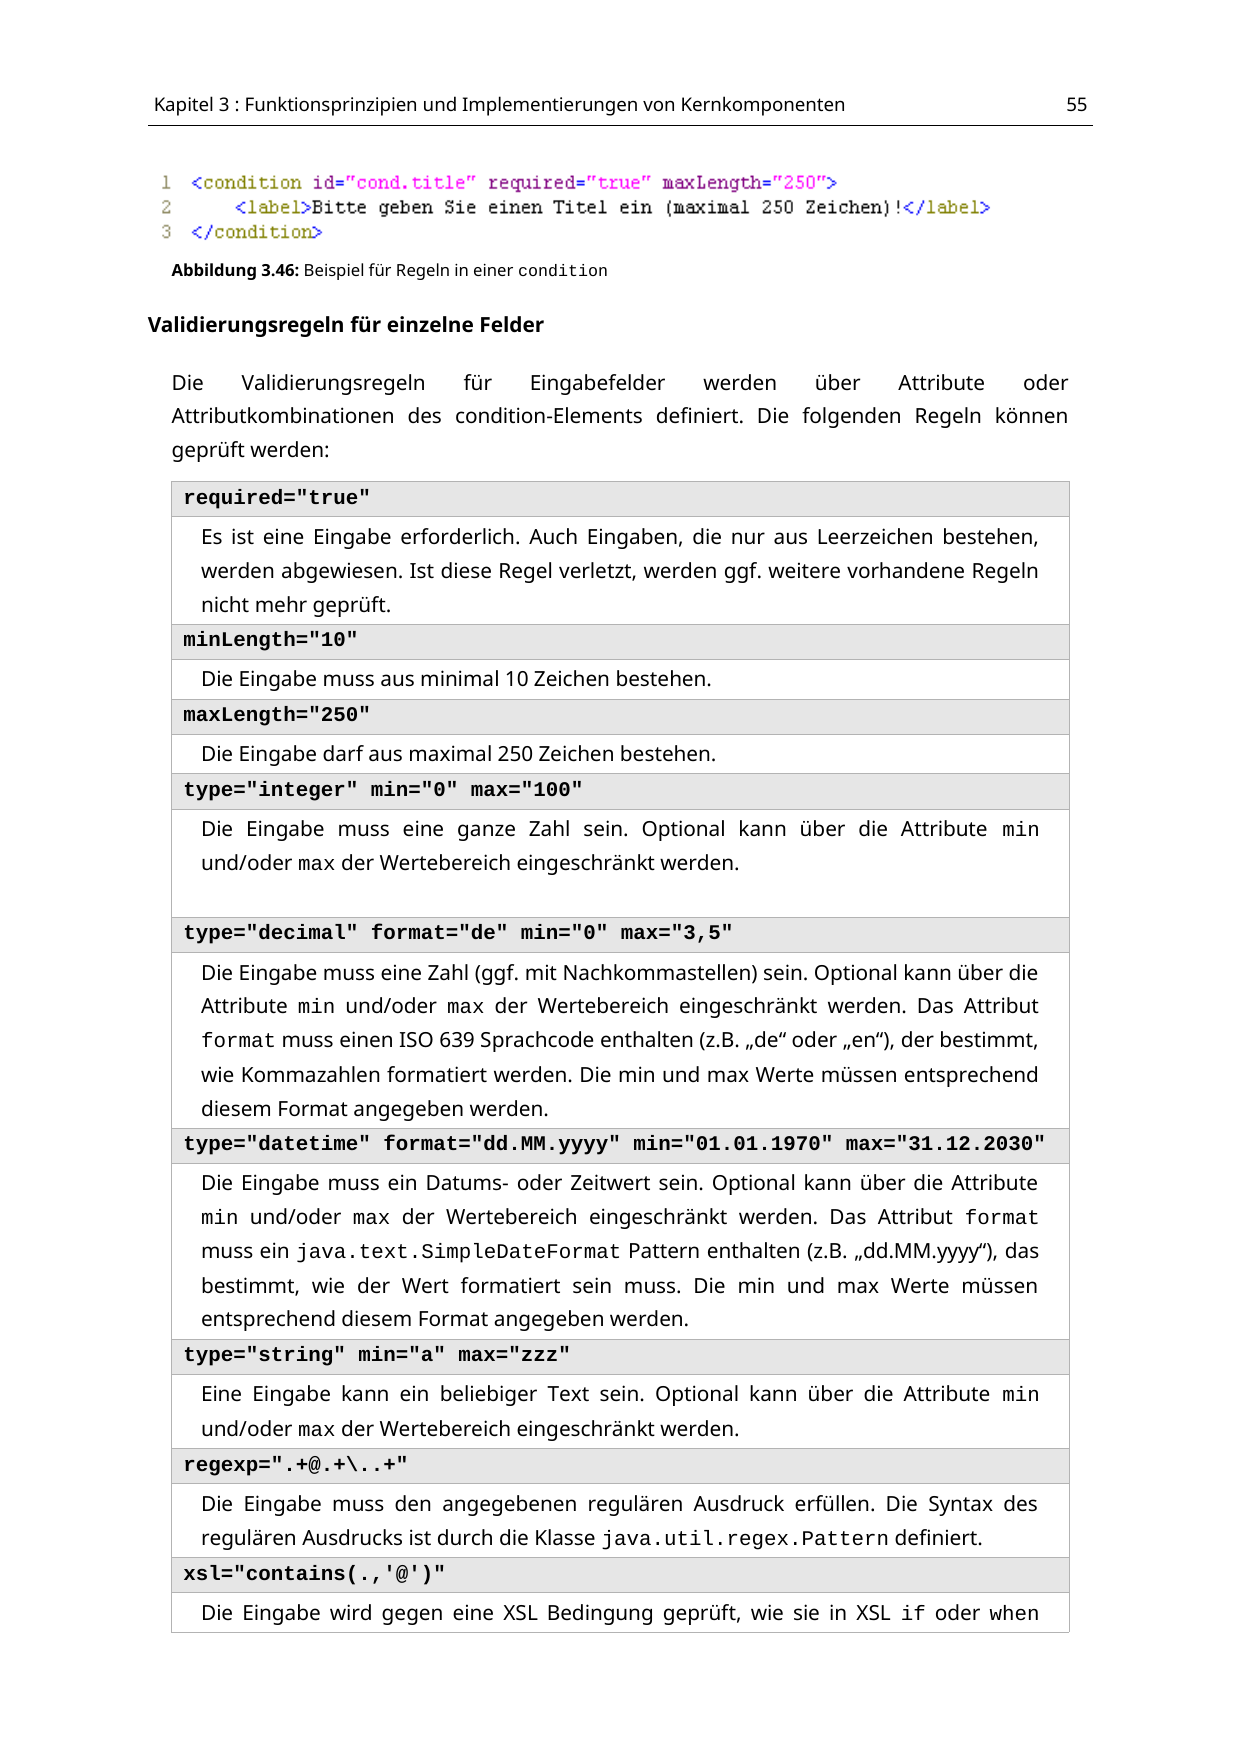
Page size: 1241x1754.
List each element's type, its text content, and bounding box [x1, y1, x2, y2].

table_cell Die Eingabe muss ein Datums- oder Zeitwert sein. Optional kann über die Attribute min und/oder max der Wertebereich eingeschränkt werden. Das Attribut format muss ein java.text.SimpleDateFormat Pattern enthalten (z.B. „dd.MM.yyyy“), das bestimmt, wie der Wert formatiert sein muss. Die min und max Werte müssen entsprechend diesem Format angegeben werden. [172, 1164, 1069, 1339]
table_cell Die Eingabe muss den angegebenen regulären Ausdruck erfüllen. Die Syntax des regulären Ausdrucks ist durch die Klasse java.util.regex.Pattern definiert. [172, 1484, 1069, 1557]
table_cell Die Eingabe darf aus maximal 250 Zeichen bestehen. [172, 735, 1069, 773]
table_cell maxLength="250" [172, 700, 1069, 734]
text Die Validierungsregeln für Eingabefelder werden über Attribute oder Attributkombinationen des condition-Elements definiert. Die folgenden Regeln können geprüft werden: [171, 368, 1069, 464]
table_cell Eine Eingabe kann ein beliebiger Text sein. Optional kann über die Attribute min und/oder max der Wertebereich eingeschränkt werden. [172, 1375, 1069, 1448]
table_cell Die Eingabe muss aus minimal 10 Zeichen bestehen. [172, 660, 1069, 699]
table_cell Die Eingabe muss eine ganze Zahl sein. Optional kann über die Attribute min und/oder max der Wertebereich eingeschränkt werden. [172, 810, 1069, 917]
table_cell type="string" min="a" max="zzz" [172, 1340, 1069, 1374]
table_cell Es ist eine Eingabe erforderlich. Auch Eingaben, die nur aus Leerzeichen bestehen, werden abgewiesen. Ist diese Regel verletzt, werden ggf. weitere vorhandene Regeln nicht mehr geprüft. [172, 517, 1069, 624]
table_header required="true" [172, 482, 1069, 516]
text Abbildung 3.47: Beispiel für Regeln in einer condition [171, 242, 977, 281]
table_cell Die Eingabe muss eine Zahl (ggf. mit Nachkommastellen) sein. Optional kann über die Attribute min und/oder max der Wertebereich eingeschränkt werden. Das Attribut format muss einen ISO 639 Sprachcode enthalten (z.B. „de“ oder „en“), der bestimmt, wie Kommazahlen formatiert werden. Die min und max Werte müssen entsprechend diesem Format angegeben werden. [172, 953, 1069, 1128]
table_cell Die Eingabe wird gegen eine XSL Bedingung geprüft, wie sie in XSL if oder when [172, 1593, 1069, 1632]
subtitle Validierungsregeln für einzelne Felder [148, 148, 1092, 338]
table_cell type="datetime" format="dd.MM.yyyy" min="01.01.1970" max="31.12.2030" [172, 1129, 1069, 1163]
table_cell type="decimal" format="de" min="0" max="3,5" [172, 918, 1069, 952]
table_cell xsl="contains(.,'@')" [172, 1558, 1069, 1592]
table_cell regexp=".+@.+\..+" [172, 1449, 1069, 1483]
table_cell minLength="10" [172, 625, 1069, 659]
table_cell type="integer" min="0" max="100" [172, 774, 1069, 809]
